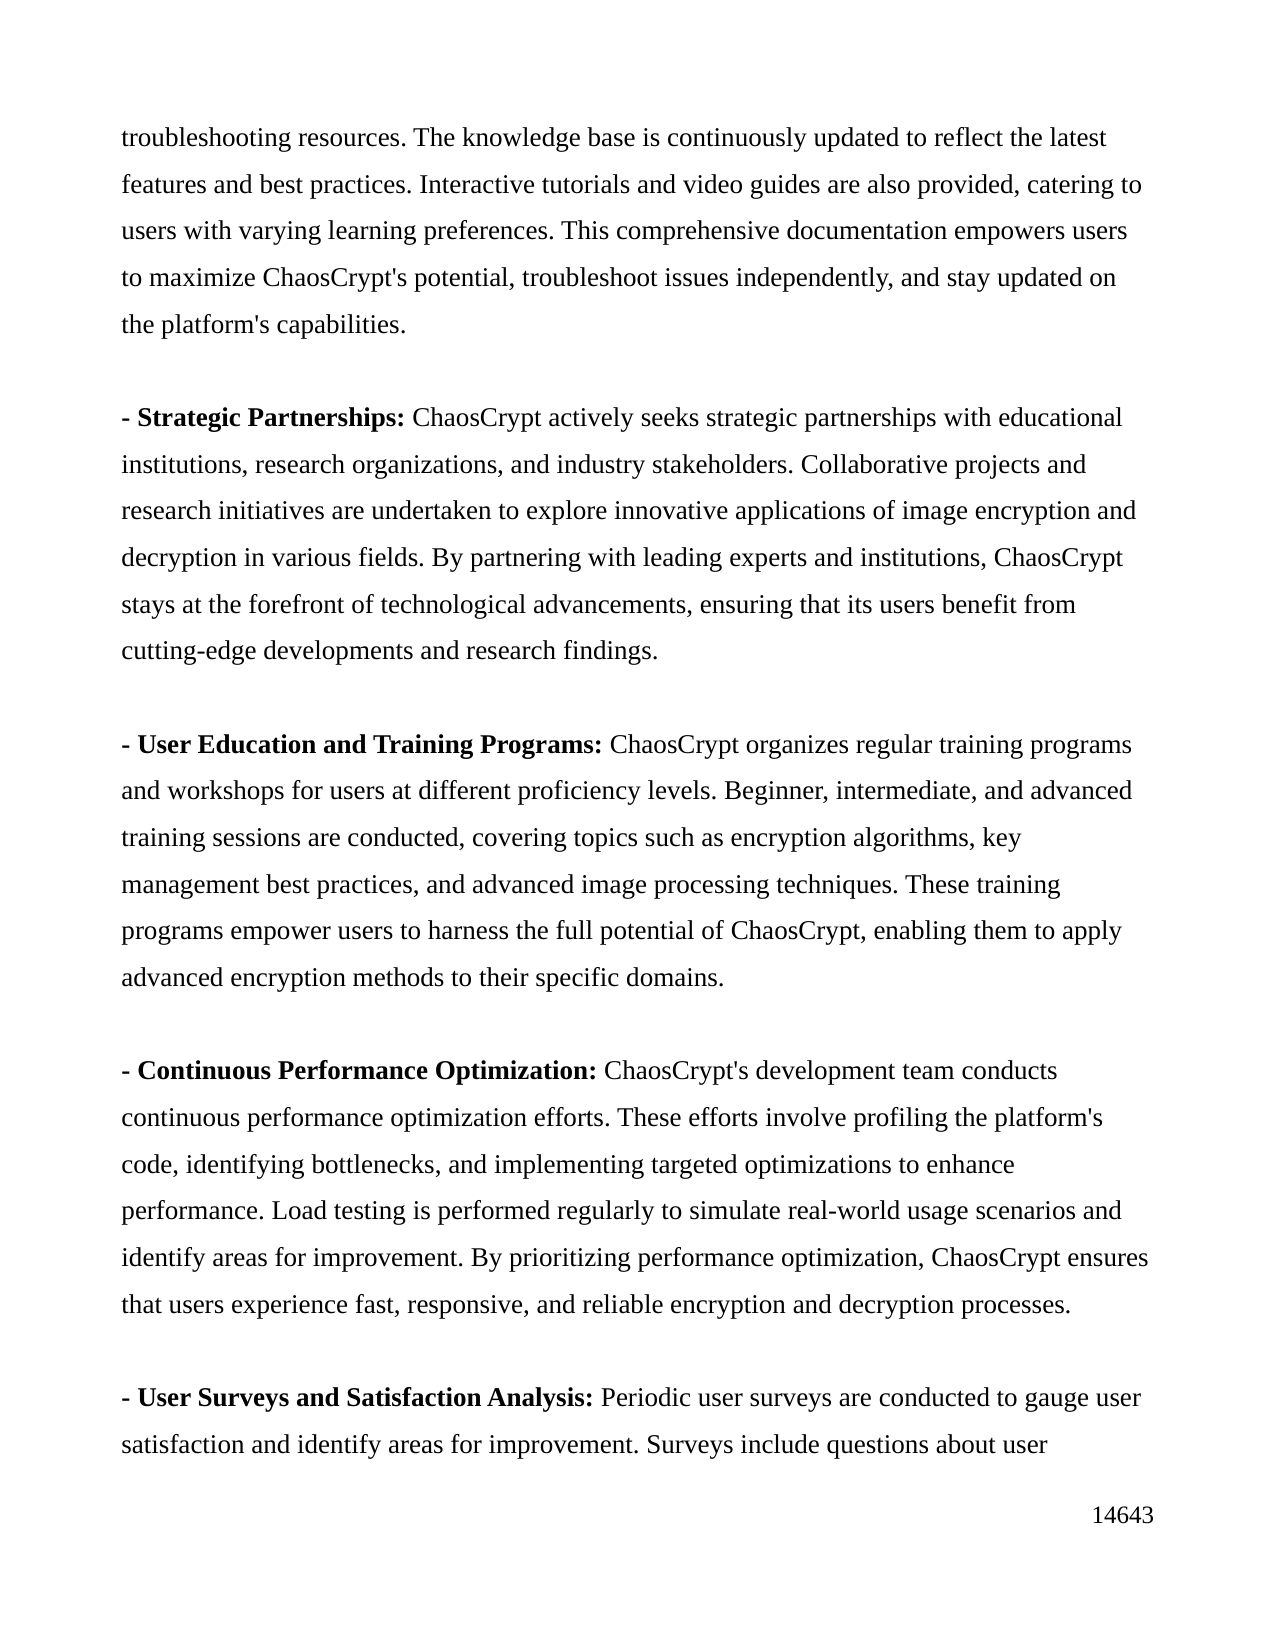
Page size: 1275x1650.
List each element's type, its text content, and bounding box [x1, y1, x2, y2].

text - User Education and Training Programs: ChaosCrypt organizes regular training programs and workshops for users at different proficiency levels. Beginner, intermediate, and advanced training sessions are conducted, covering topics such as encryption algorithms, key management best practices, and advanced image processing techniques. These training programs empower users to harness the full potential of ChaosCrypt, enabling them to apply advanced encryption methods to their specific domains. [121, 728, 1154, 992]
text - User Surveys and Satisfaction Analysis: Periodic user surveys are conducted to gauge user satisfaction and identify areas for improvement. Surveys include questions about user [121, 1381, 1154, 1459]
text troubleshooting resources. The knowledge base is continuously updated to reflect the latest features and best practices. Interactive tutorials and video guides are also provided, catering to users with varying learning preferences. This comprehensive documentation empowers users to maximize ChaosCrypt's potential, troubleshoot issues independently, and stay updated on the platform's capabilities. [121, 121, 1154, 339]
text - Continuous Performance Optimization: ChaosCrypt's development team conducts continuous performance optimization efforts. These efforts involve profiling the platform's code, identifying bottlenecks, and implementing targeted optimizations to enhance performance. Load testing is performed regularly to simulate real-world usage scenarios and identify areas for improvement. By prioritizing performance optimization, ChaosCrypt ensures that users experience fast, responsive, and reliable encryption and decryption processes. [121, 1054, 1154, 1319]
text - Strategic Partnerships: ChaosCrypt actively seeks strategic partnerships with educational institutions, research organizations, and industry stakeholders. Collaborative projects and research initiatives are undertaken to explore innovative applications of image encryption and decryption in various fields. By partnering with leading experts and institutions, ChaosCrypt stays at the forefront of technological advancements, ensuring that its users benefit from cutting-edge developments and research findings. [121, 401, 1154, 666]
